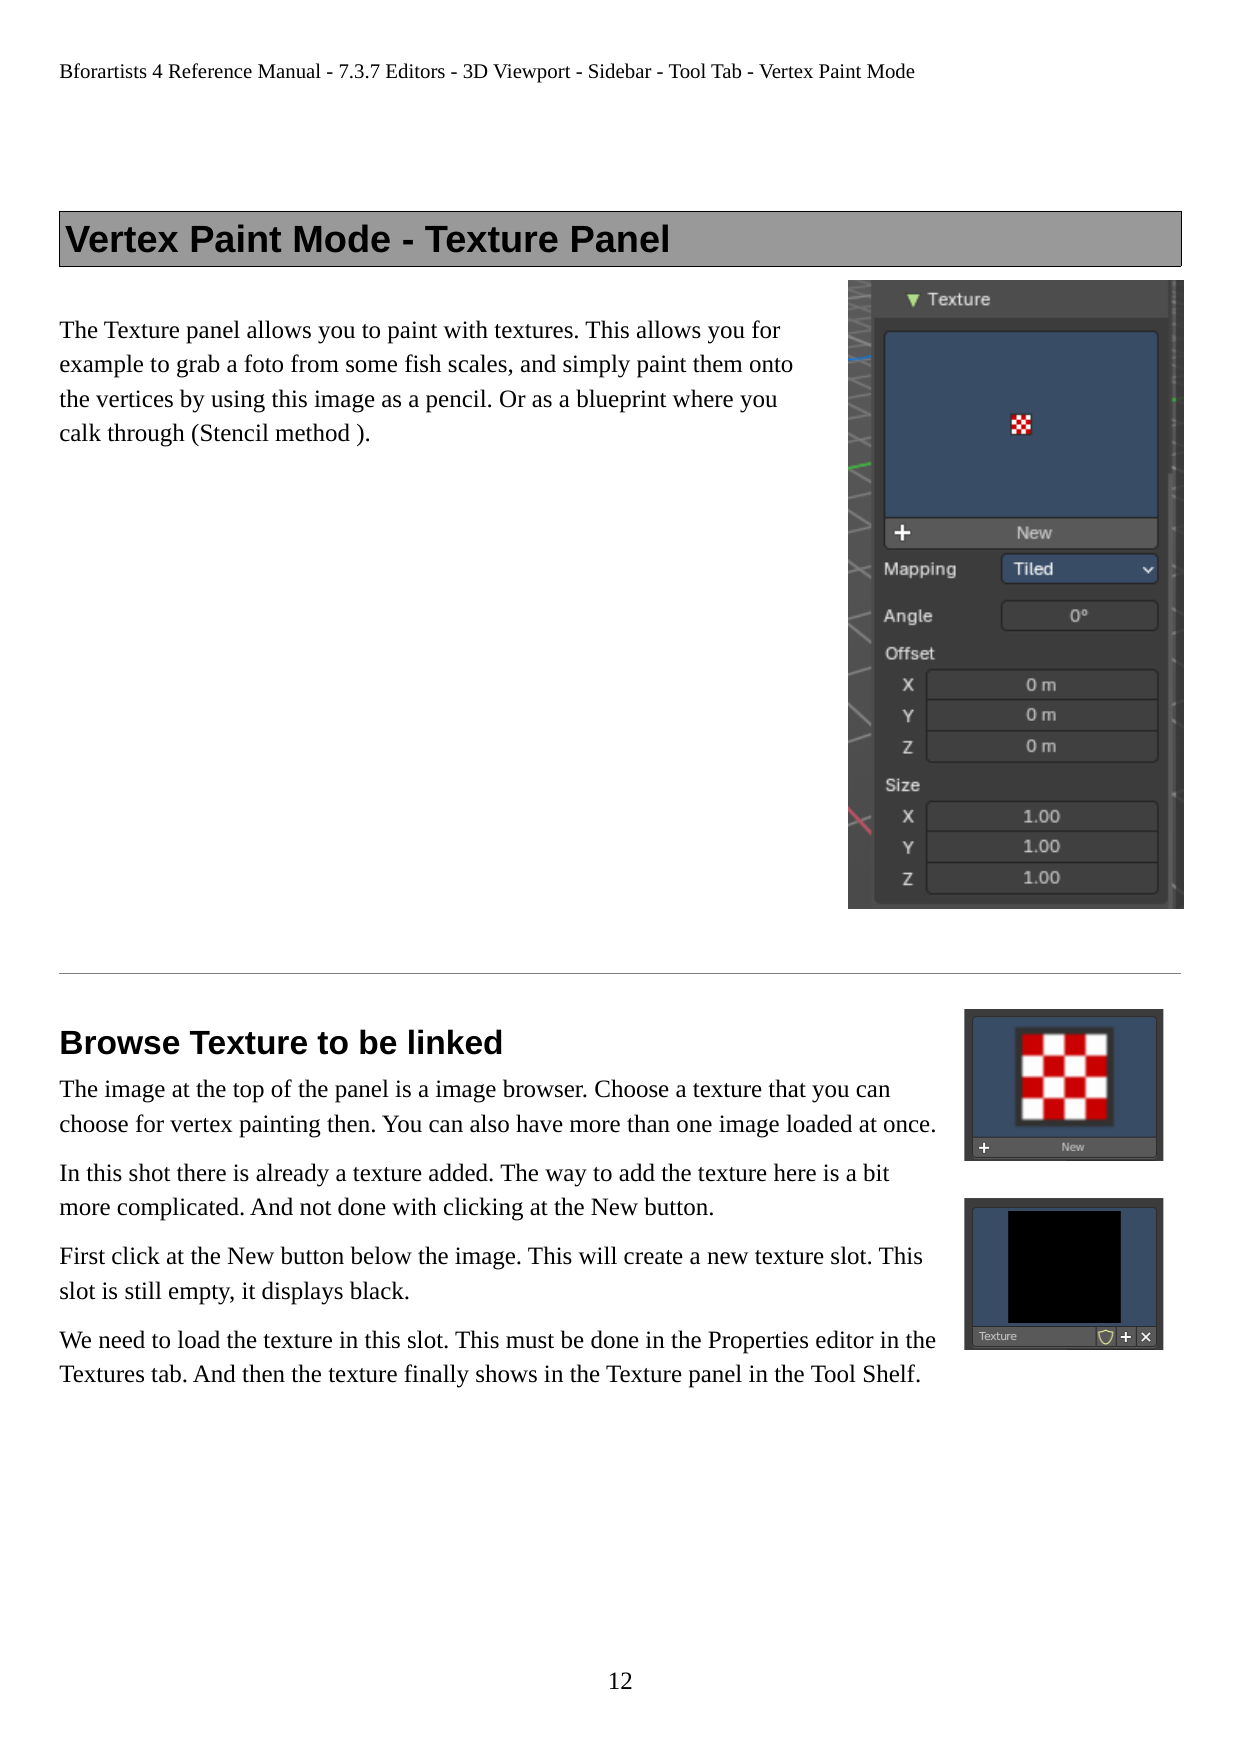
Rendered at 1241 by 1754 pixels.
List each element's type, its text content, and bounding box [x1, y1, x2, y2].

text We need to load the texture in this slot. This must be done in the Properties editor in the Textures tab. And then the texture finally shows in the Texture panel in the Tool Shelf. [59, 1325, 1181, 1388]
text First click at the New button below the image. This will create a new texture slot. This slot is still empty, it displays black. [59, 1241, 964, 1305]
picture [964, 1009, 1164, 1161]
text The Texture panel allows you to paint with textures. This allows you for example to grab a foto from some fish scales, and simply paint them onto the vertices by using this image as a pencil. Or as a blueprint where you calk through (Stencil method ). [59, 315, 848, 447]
text In this shot there is already a texture added. The way to add the texture here is a bit more complicated. And not done with clicking at the New button. [59, 1158, 1181, 1221]
picture [964, 1198, 1164, 1350]
text The image at the top of the panel is a image browser. Choose a texture that you can choose for vertex painting then. You can also have more than one image loaded at once. [59, 1074, 964, 1138]
subtitle Browse Texture to be linked [59, 1023, 964, 1062]
subtitle [1164, 1023, 1181, 1062]
picture [848, 280, 1184, 909]
table_header Vertex Paint Mode - Texture Panel [60, 212, 1181, 266]
